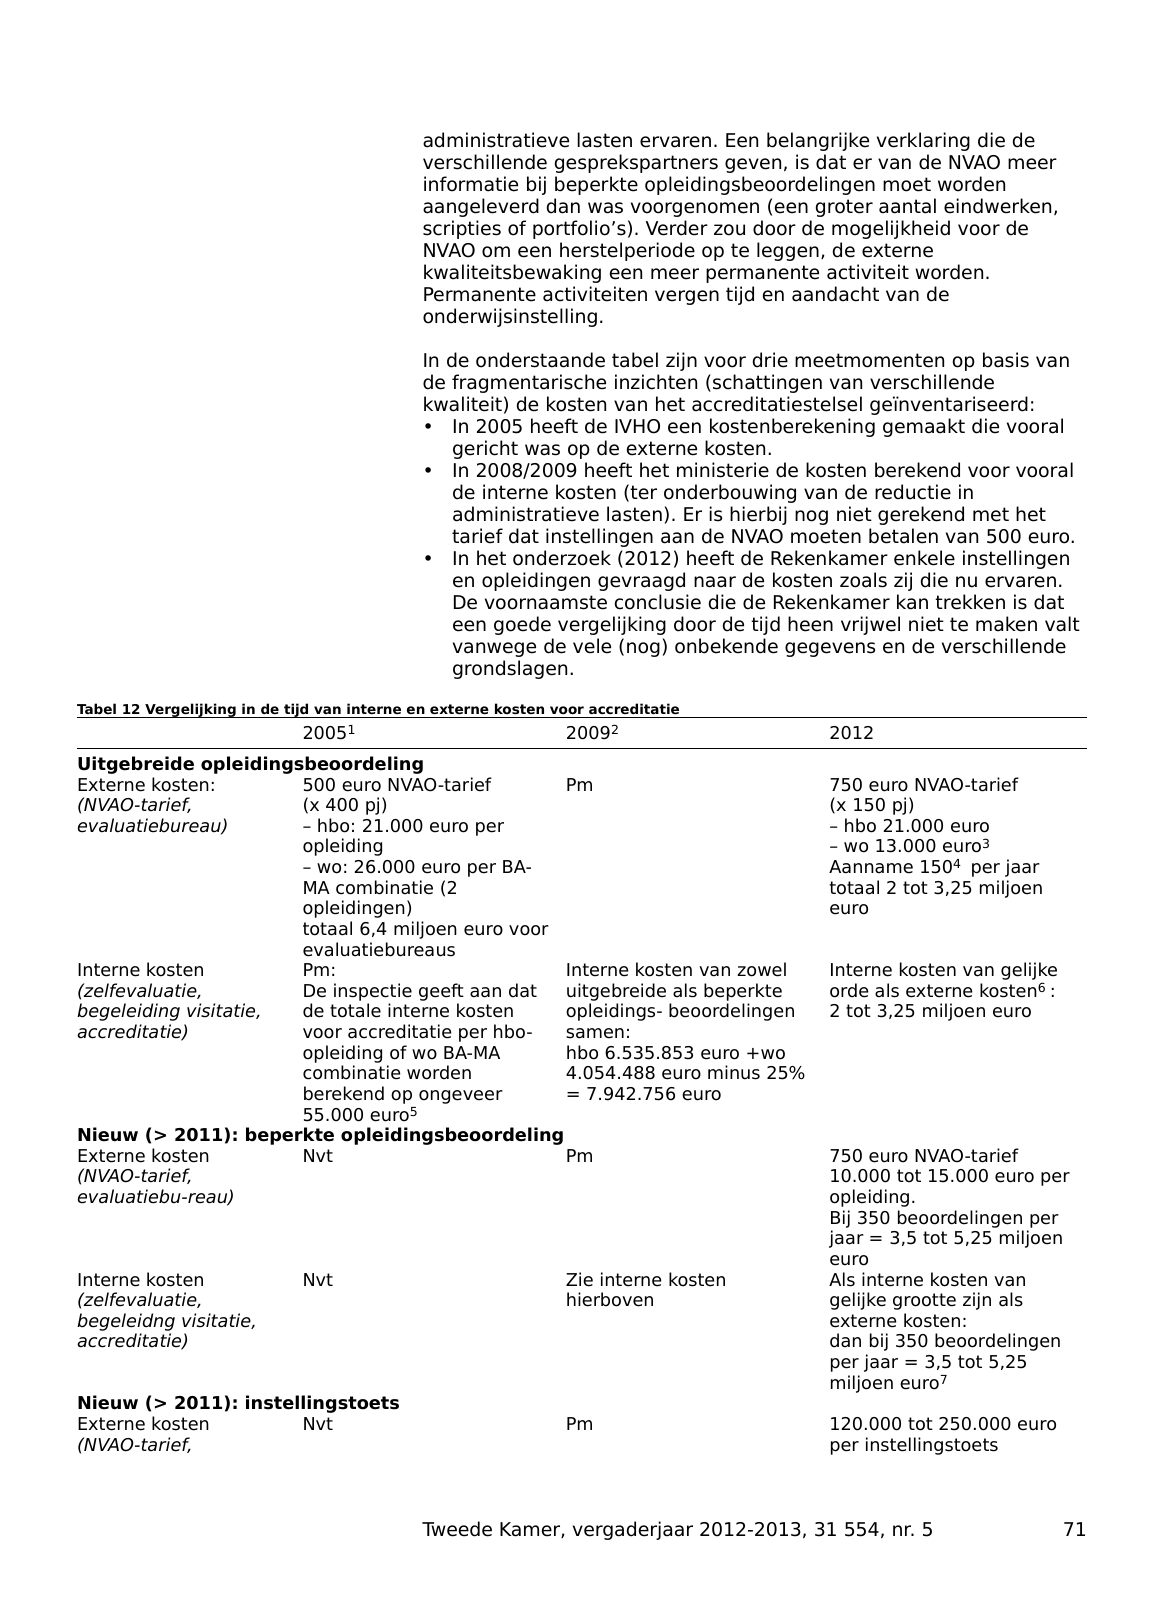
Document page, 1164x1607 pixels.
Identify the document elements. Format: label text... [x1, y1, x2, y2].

table_cell [77, 718, 296, 748]
text • In 2005 heeft de IVHO een kostenberekening gemaakt die vooral gericht was op de externe kosten. [422, 416, 1087, 460]
table_cell 2012 [823, 718, 1087, 748]
table_cell Zie interne kosten hierboven [560, 1270, 823, 1393]
table_cell Externe kosten (NVAO-tarief, evaluatiebu-reau) [77, 1146, 296, 1269]
table_cell 20092 [560, 718, 823, 748]
table_header Tabel 12 Vergelijking in de tijd van interne en externe kosten voor accreditatie [77, 701, 1087, 717]
table_cell Interne kosten van zowel uitgebreide als beperkte opleidings- beoordelingen samen: hbo 6.535.853 euro +wo 4.054.488 euro minus 25% = 7.942.756 euro [560, 960, 823, 1125]
text In de onderstaande tabel zijn voor drie meetmomenten op basis van de fragmentarische inzichten (schattingen van verschillende kwaliteit) de kosten van het accreditatiestelsel geïnventariseerd: [422, 350, 1087, 416]
table_cell 500 euro NVAO-tarief (x 400 pj) – hbo: 21.000 euro per opleiding – wo: 26.000 euro per BA-MA combinatie (2 opleidingen) totaal 6,4 miljoen euro voor evaluatiebureaus [296, 775, 560, 960]
table_cell Nvt [296, 1146, 560, 1269]
table_cell Pm [560, 775, 823, 960]
table_cell Pm: De inspectie geeft aan dat de totale interne kosten voor accreditatie per hbo-opleiding of wo BA-MA combinatie worden berekend op ongeveer 55.000 euro5 [296, 960, 560, 1125]
text administratieve lasten ervaren. Een belangrijke verklaring die de verschillende gesprekspartners geven, is dat er van de NVAO meer informatie bij beperkte opleidingsbeoordelingen moet worden aangeleverd dan was voorgenomen (een groter aantal eindwerken, scripties of portfolio’s). Verder zou door de mogelijkheid voor de NVAO om een herstelperiode op te leggen, de externe kwaliteitsbewaking een meer permanente activiteit worden. Permanente activiteiten vergen tijd en aandacht van de onderwijsinstelling. [422, 130, 1087, 328]
table_cell 750 euro NVAO-tarief (x 150 pj) – hbo 21.000 euro – wo 13.000 euro3 Aanname 1504 per jaar totaal 2 tot 3,25 miljoen euro [823, 775, 1087, 960]
table_cell 750 euro NVAO-tarief 10.000 tot 15.000 euro per opleiding. Bij 350 beoordelingen per jaar = 3,5 tot 5,25 miljoen euro [823, 1146, 1087, 1269]
table_cell Pm [560, 1414, 823, 1455]
text • In het onderzoek (2012) heeft de Rekenkamer enkele instellingen en opleidingen gevraagd naar de kosten zoals zij die nu ervaren. De voornaamste conclusie die de Rekenkamer kan trekken is dat een goede vergelijking door de tijd heen vrijwel niet te maken valt vanwege de vele (nog) onbekende gegevens en de verschillende grondslagen. [422, 548, 1087, 679]
table_cell Externe kosten: (NVAO-tarief, evaluatiebureau) [77, 775, 296, 960]
table_cell 20051 [296, 718, 560, 748]
table_cell Interne kosten (zelfevaluatie, begeleidng visitatie, accreditatie) [77, 1270, 296, 1393]
table_cell 120.000 tot 250.000 euro per instellingstoets [823, 1414, 1087, 1455]
table_cell Nvt [296, 1270, 560, 1393]
table_cell Nieuw (> 2011): instellingstoets [77, 1393, 1087, 1414]
text • In 2008/2009 heeft het ministerie de kosten berekend voor vooral de interne kosten (ter onderbouwing van de reductie in administratieve lasten). Er is hierbij nog niet gerekend met het tarief dat instellingen aan de NVAO moeten betalen van 500 euro. [422, 460, 1087, 548]
table_cell Pm [560, 1146, 823, 1269]
table_cell Nvt [296, 1414, 560, 1455]
table_cell Nieuw (> 2011): beperkte opleidingsbeoordeling [77, 1125, 1087, 1146]
table_cell Externe kosten (NVAO-tarief, [77, 1414, 296, 1455]
table_cell Interne kosten (zelfevaluatie, begeleiding visitatie, accreditatie) [77, 960, 296, 1125]
table_cell Uitgebreide opleidingsbeoordeling [77, 749, 1087, 774]
table_cell Interne kosten van gelijke orde als externe kosten6: 2 tot 3,25 miljoen euro [823, 960, 1087, 1125]
table_cell Als interne kosten van gelijke grootte zijn als externe kosten: dan bij 350 beoordelingen per jaar = 3,5 tot 5,25 miljoen euro7 [823, 1270, 1087, 1393]
